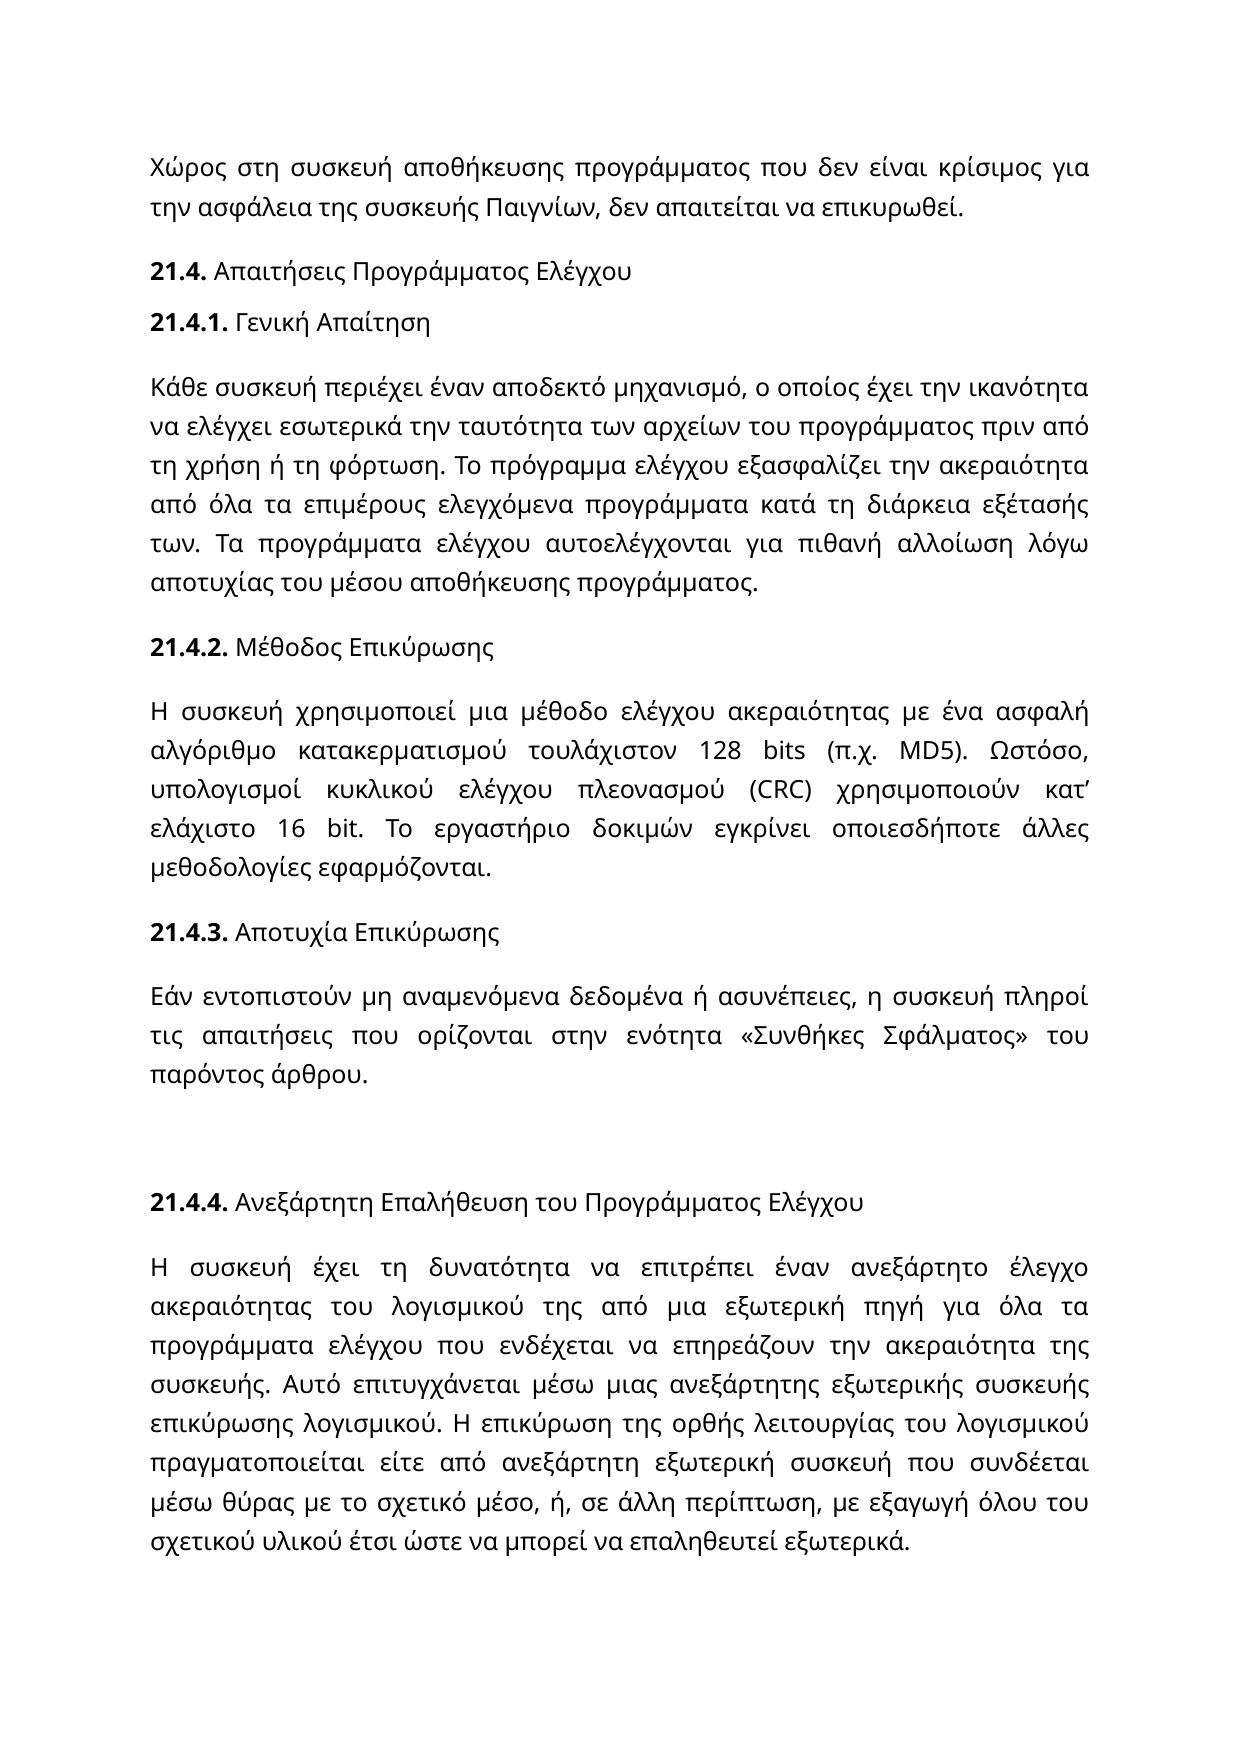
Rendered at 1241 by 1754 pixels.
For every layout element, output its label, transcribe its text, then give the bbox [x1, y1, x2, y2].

text Χώρος στη συσκευή αποθήκευσης προγράμματος που δεν είναι κρίσιμος για την ασφάλεια της συσκευής Παιγνίων, δεν απαιτείται να επικυρωθεί. [150, 150, 1090, 223]
text 21.4.1. Γενική Απαίτηση [150, 305, 1090, 339]
text Εάν εντοπιστούν μη αναμενόμενα δεδομένα ή ασυνέπειες, η συσκευή πληροί τις απαιτήσεις που ορίζονται στην ενότητα «Συνθήκες Σφάλματος» του παρόντος άρθρου. [150, 978, 1090, 1091]
text 21.4. Απαιτήσεις Προγράμματος Ελέγχου [150, 253, 1090, 287]
text Κάθε συσκευή περιέχει έναν αποδεκτό μηχανισμό, ο οποίος έχει την ικανότητα να ελέγχει εσωτερικά την ταυτότητα των αρχείων του προγράμματος πριν από τη χρήση ή τη φόρτωση. Το πρόγραμμα ελέγχου εξασφαλίζει την ακεραιότητα από όλα τα επιμέρους ελεγχόμενα προγράμματα κατά τη διάρκεια εξέτασής των. Τα προγράμματα ελέγχου αυτοελέγχονται για πιθανή αλλοίωση λόγω αποτυχίας του μέσου αποθήκευσης προγράμματος. [150, 369, 1090, 599]
text 21.4.4. Ανεξάρτητη Επαλήθευση του Προγράμματος Ελέγχου [150, 1185, 1090, 1219]
text Η συσκευή έχει τη δυνατότητα να επιτρέπει έναν ανεξάρτητο έλεγχο ακεραιότητας του λογισμικού της από μια εξωτερική πηγή για όλα τα προγράμματα ελέγχου που ενδέχεται να επηρεάζουν την ακεραιότητα της συσκευής. Αυτό επιτυγχάνεται μέσω μιας ανεξάρτητης εξωτερικής συσκευής επικύρωσης λογισμικού. Η επικύρωση της ορθής λειτουργίας του λογισμικού πραγματοποιείται είτε από ανεξάρτητη εξωτερική συσκευή που συνδέεται μέσω θύρας με το σχετικό μέσο, ή, σε άλλη περίπτωση, με εξαγωγή όλου του σχετικού υλικού έτσι ώστε να μπορεί να επαληθευτεί εξωτερικά. [150, 1249, 1090, 1557]
text 21.4.3. Αποτυχία Επικύρωσης [150, 914, 1090, 948]
text Η συσκευή χρησιμοποιεί μια μέθοδο ελέγχου ακεραιότητας με ένα ασφαλή αλγόριθμο κατακερματισμού τουλάχιστον 128 bits (π.χ. MD5). Ωστόσο, υπολογισμοί κυκλικού ελέγχου πλεονασμού (CRC) χρησιμοποιούν κατ’ ελάχιστο 16 bit. Το εργαστήριο δοκιμών εγκρίνει οποιεσδήποτε άλλες μεθοδολογίες εφαρμόζονται. [150, 693, 1090, 884]
text 21.4.2. Μέθοδος Επικύρωσης [150, 629, 1090, 663]
